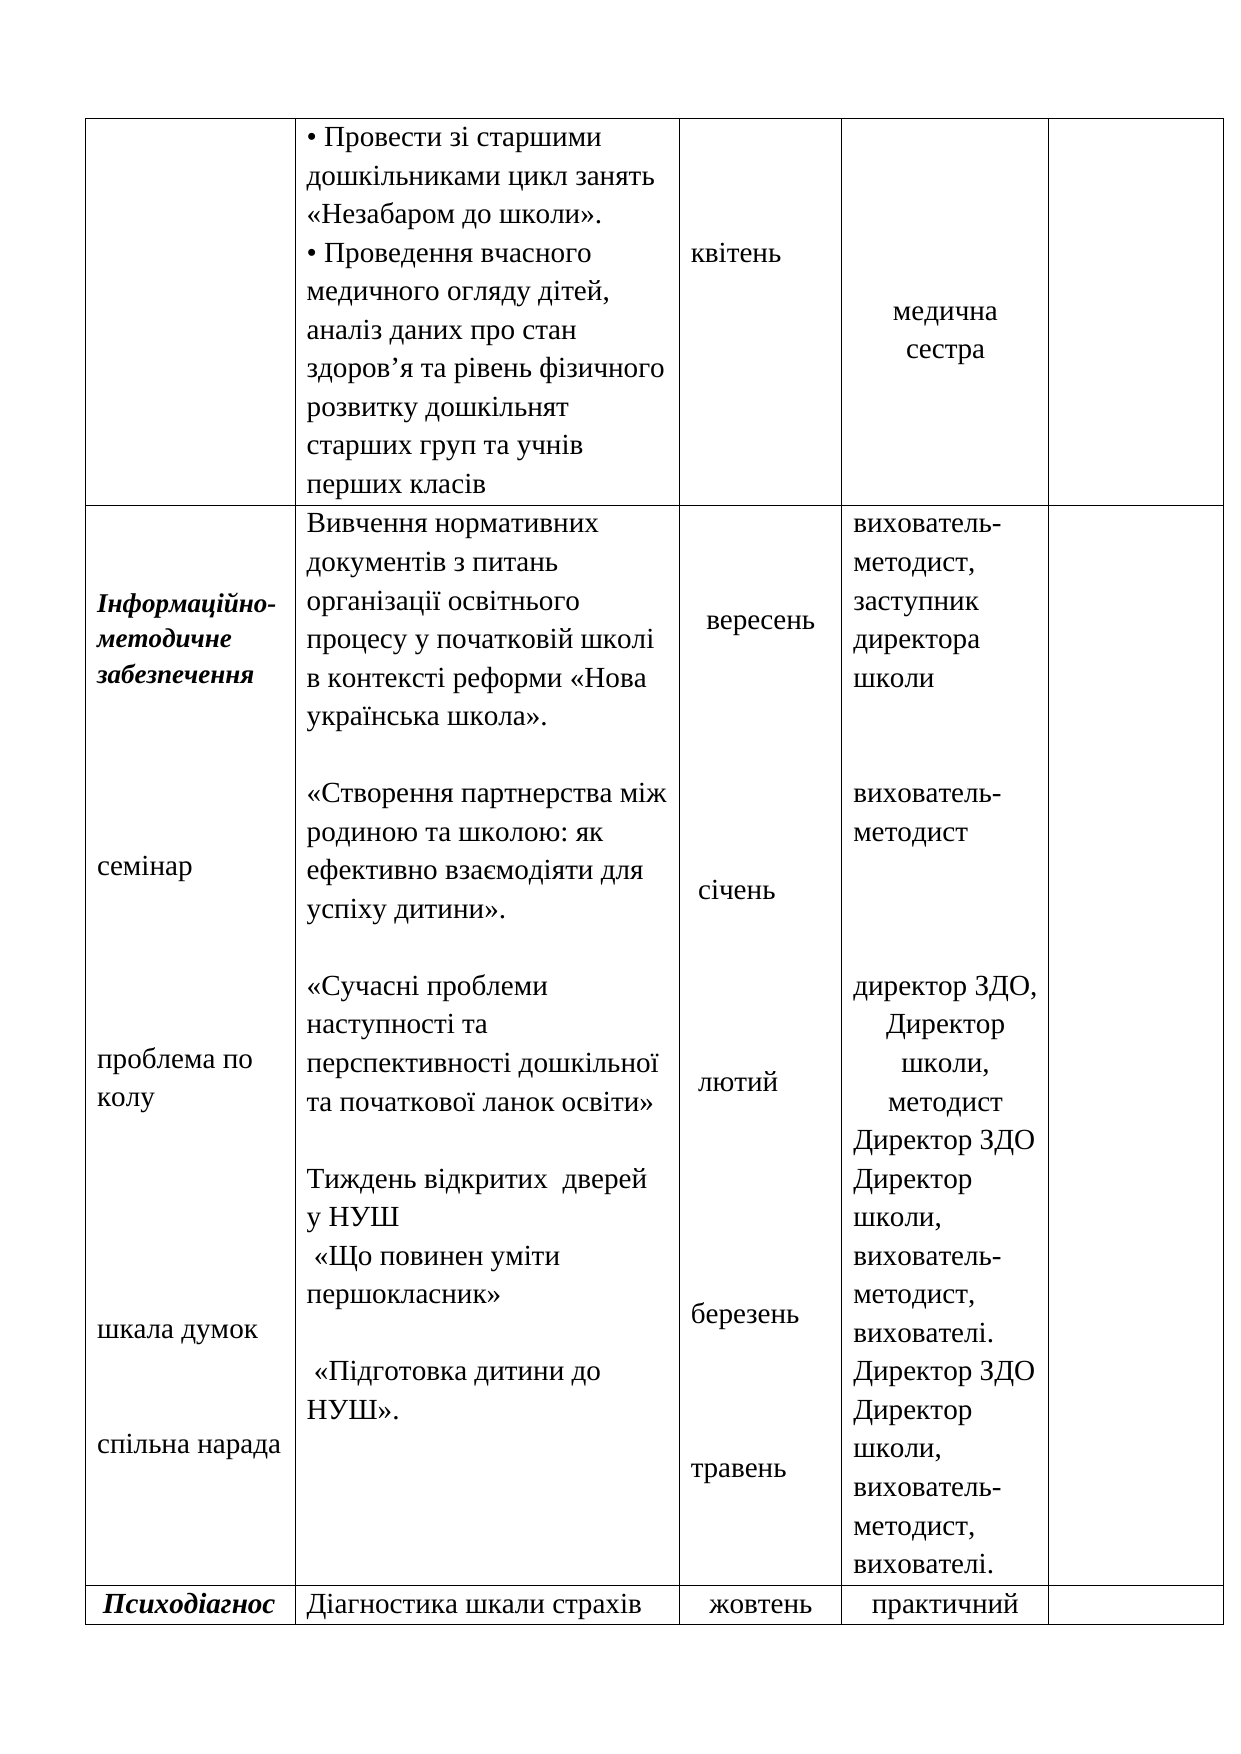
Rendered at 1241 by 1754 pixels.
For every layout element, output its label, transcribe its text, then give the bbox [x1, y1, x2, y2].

table_cell Діагностика шкали страхів [296, 1586, 679, 1624]
table_cell [1049, 1586, 1223, 1624]
table_cell • Провести зі старшими дошкільниками цикл занять «Незабаром до школи». • Проведення вчасного медичного огляду дітей, аналіз даних про стан здоров’я та рівень фізичного розвитку дошкільнят старших груп та учнів перших класів [296, 119, 679, 504]
table_cell [86, 119, 295, 504]
table_cell Психодіагнос [86, 1586, 295, 1624]
table_cell практичний [842, 1586, 1048, 1624]
table_cell Вивчення нормативних документів з питань організації освітнього процесу у початковій школі в контексті реформи «Нова українська школа». «Створення партнерства між родиною та школою: як ефективно взаємодіяти для успіху дитини». «Сучасні проблеми наступності та перспективності дошкільної та початкової ланок освіти» Тиждень відкритих дверей у НУШ «Що повинен уміти першокласник» «Підготовка дитини до НУШ». [296, 506, 679, 1585]
table_cell квітень [680, 119, 841, 504]
table_cell [1049, 119, 1223, 504]
table_cell медична сестра [842, 119, 1048, 504]
table_cell Інформаційно-методичне забезпечення семінар проблема по колу шкала думок спільна нарада [86, 506, 295, 1585]
table_cell жовтень [680, 1586, 841, 1624]
table_cell вихователь- методист, заступник директора школи вихователь- методист директор ЗДО, Директор школи, методист Директор ЗДО Директор школи, вихователь- методист, вихователі. Директор ЗДО Директор школи, вихователь- методист, вихователі. [842, 506, 1048, 1585]
table_cell [1049, 506, 1223, 1585]
table_cell вересень січень лютий березень травень [680, 506, 841, 1585]
